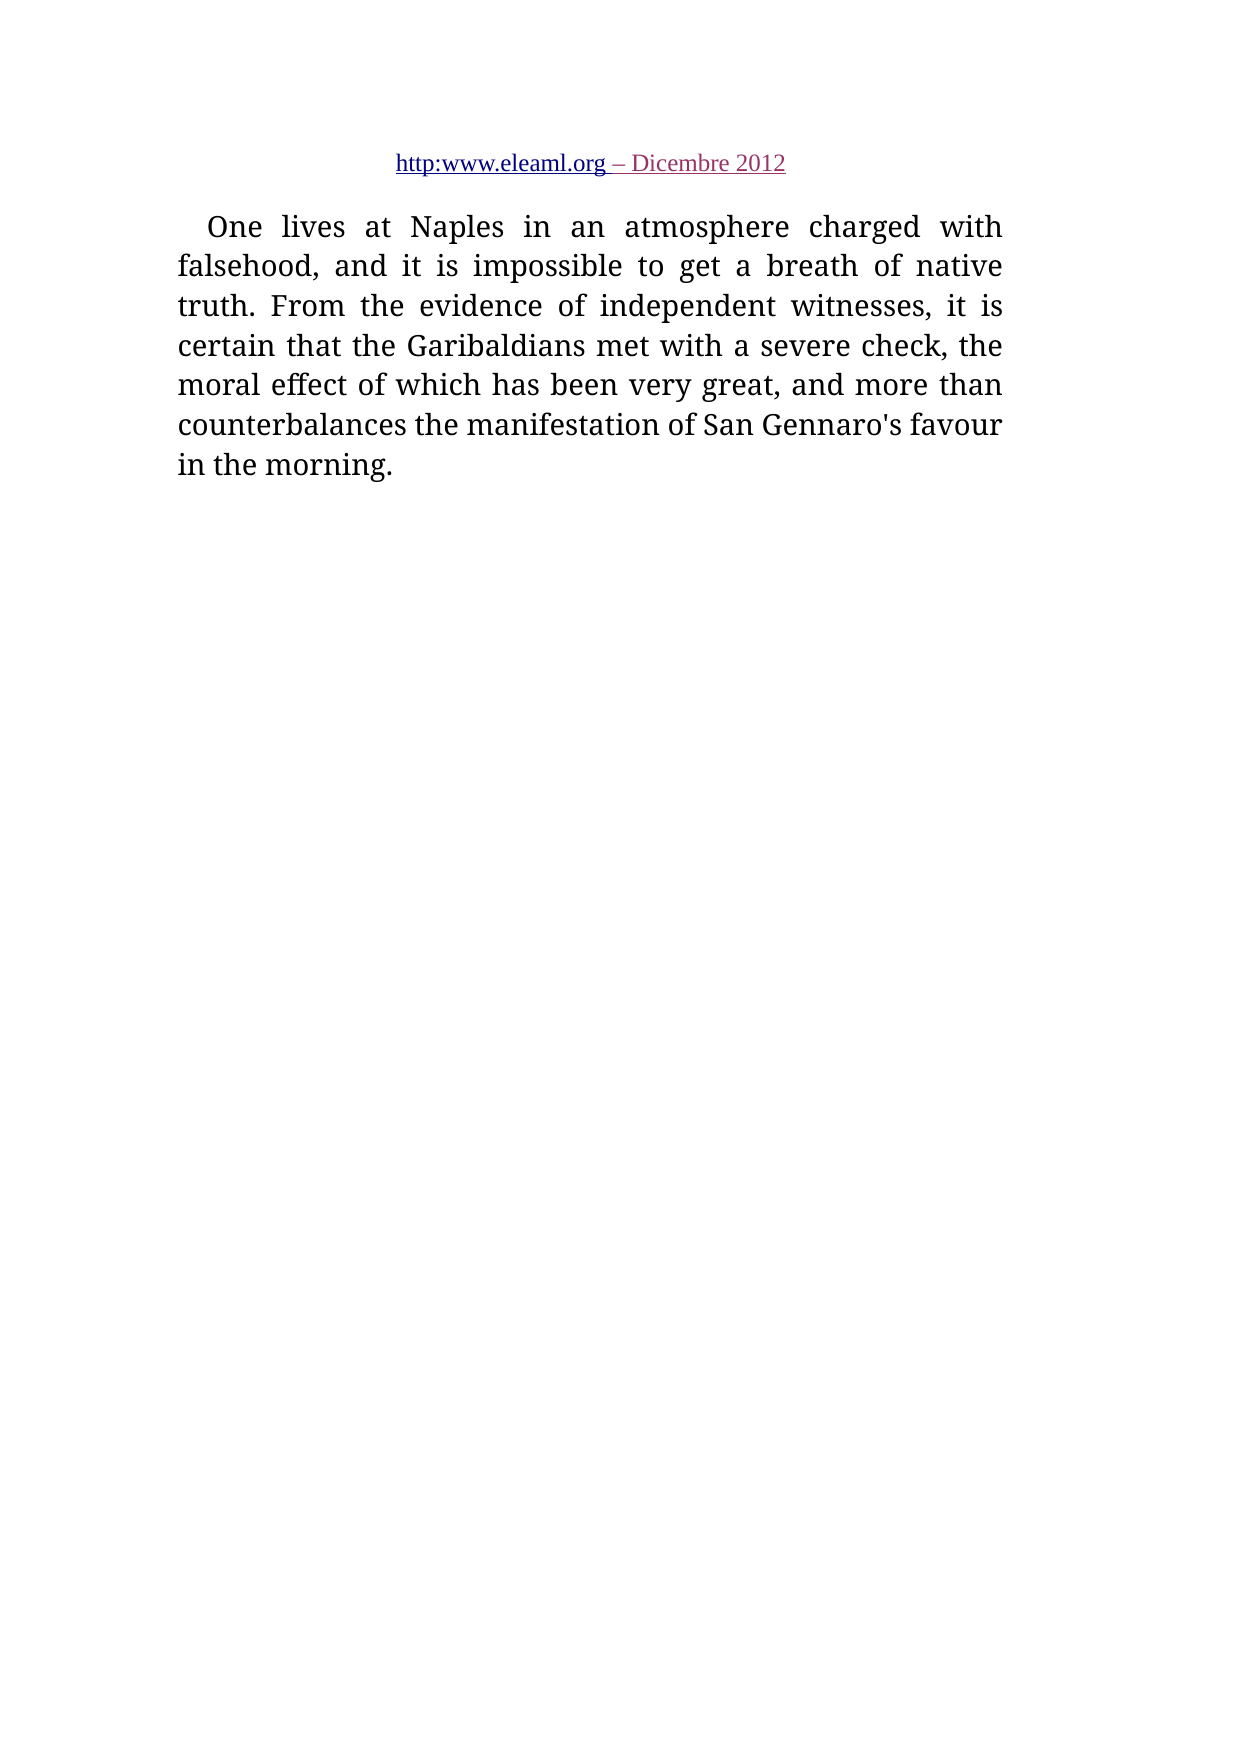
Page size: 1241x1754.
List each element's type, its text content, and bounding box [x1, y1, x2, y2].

text One lives at Naples in an atmosphere charged with falsehood, and it is impossible to get a breath of native truth. From the evidence of independent witnesses, it is certain that the Garibaldians met with a severe check, the moral effect of which has been very great, and more than counterbalances the manifestation of San Gennaro's favour in the morning. [177, 206, 1004, 484]
